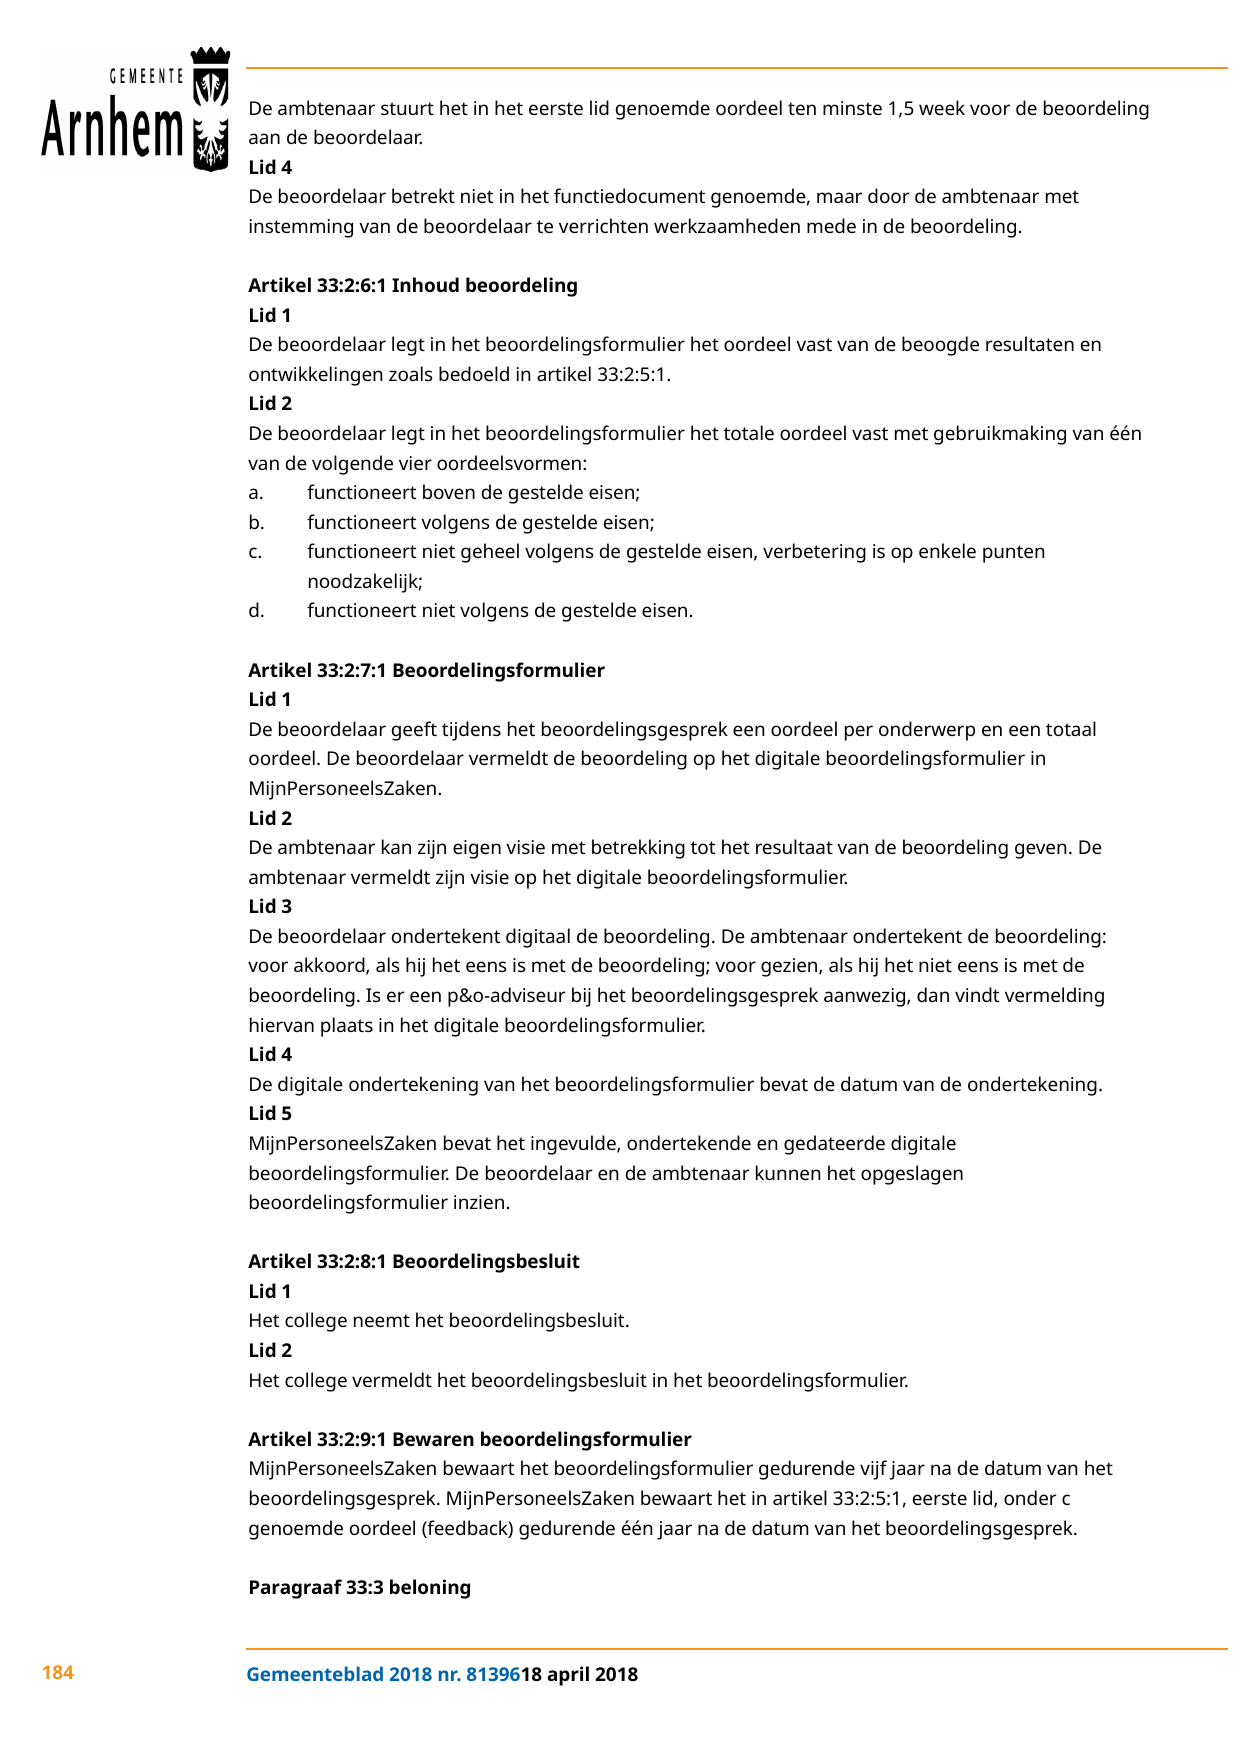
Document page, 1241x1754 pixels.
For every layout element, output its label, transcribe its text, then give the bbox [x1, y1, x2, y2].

picture [41, 47, 231, 172]
text Lid 2 [248, 1337, 1152, 1363]
text Lid 5 [248, 1101, 1152, 1126]
list functioneert volgens de gestelde eisen; [248, 509, 1152, 535]
text Het college vermeldt het beoordelingsbesluit in het beoordelingsformulier. [248, 1367, 1152, 1393]
text De ambtenaar kan zijn eigen visie met betrekking tot het resultaat van de beoordeling geven. De ambtenaar vermeldt zijn visie op het digitale beoordelingsformulier. [248, 834, 1152, 890]
text MijnPersoneelsZaken bevat het ingevulde, ondertekende en gedateerde digitale beoordelingsformulier. De beoordelaar en de ambtenaar kunnen het opgeslagen beoordelingsformulier inzien. [248, 1130, 1152, 1215]
text Artikel 33:2:9:1 Bewaren beoordelingsformulier [248, 1426, 1152, 1452]
text Lid 4 [248, 154, 1152, 180]
text Lid 2 [248, 391, 1152, 416]
list functioneert boven de gestelde eisen; [248, 479, 1152, 505]
text Lid 4 [248, 1041, 1152, 1067]
text Artikel 33:2:6:1 Inhoud beoordeling [248, 272, 1152, 298]
text De beoordelaar legt in het beoordelingsformulier het oordeel vast van de beoogde resultaten en ontwikkelingen zoals bedoeld in artikel 33:2:5:1. [248, 331, 1152, 387]
text Paragraaf 33:3 beloning [248, 1574, 1152, 1600]
text De beoordelaar betrekt niet in het functiedocument genoemde, maar door de ambtenaar met instemming van de beoordelaar te verrichten werkzaamheden mede in de beoordeling. [248, 183, 1152, 239]
list functioneert niet volgens de gestelde eisen. [248, 598, 1152, 623]
text De ambtenaar stuurt het in het eerste lid genoemde oordeel ten minste 1,5 week voor de beoordeling aan de beoordelaar. [248, 95, 1152, 150]
text De beoordelaar geeft tijdens het beoordelingsgesprek een oordeel per onderwerp en een totaal oordeel. De beoordelaar vermeldt de beoordeling op het digitale beoordelingsformulier in MijnPersoneelsZaken. [248, 716, 1152, 801]
text Artikel 33:2:7:1 Beoordelingsformulier [248, 657, 1152, 683]
text Lid 1 [248, 302, 1152, 328]
text De beoordelaar ondertekent digitaal de beoordeling. De ambtenaar ondertekent de beoordeling: voor akkoord, als hij het eens is met de beoordeling; voor gezien, als hij het niet eens is met de beoordeling. Is er een p&o-adviseur bij het beoordelingsgesprek aanwezig, dan vindt vermelding hiervan plaats in het digitale beoordelingsformulier. [248, 923, 1152, 1038]
text Lid 3 [248, 893, 1152, 919]
text MijnPersoneelsZaken bewaart het beoordelingsformulier gedurende vijf jaar na de datum van het beoordelingsgesprek. MijnPersoneelsZaken bewaart het in artikel 33:2:5:1, eerste lid, onder c genoemde oordeel (feedback) gedurende één jaar na de datum van het beoordelingsgesprek. [248, 1456, 1152, 1541]
text De digitale ondertekening van het beoordelingsformulier bevat de datum van de ondertekening. [248, 1071, 1152, 1097]
text Artikel 33:2:8:1 Beoordelingsbesluit [248, 1248, 1152, 1274]
text Lid 1 [248, 686, 1152, 712]
text Lid 2 [248, 805, 1152, 831]
text Lid 1 [248, 1278, 1152, 1304]
text Het college neemt het beoordelingsbesluit. [248, 1308, 1152, 1333]
list functioneert niet geheel volgens de gestelde eisen, verbetering is op enkele punten noodzakelijk; [248, 538, 1152, 594]
text De beoordelaar legt in het beoordelingsformulier het totale oordeel vast met gebruikmaking van één van de volgende vier oordeelsvormen: [248, 420, 1152, 476]
